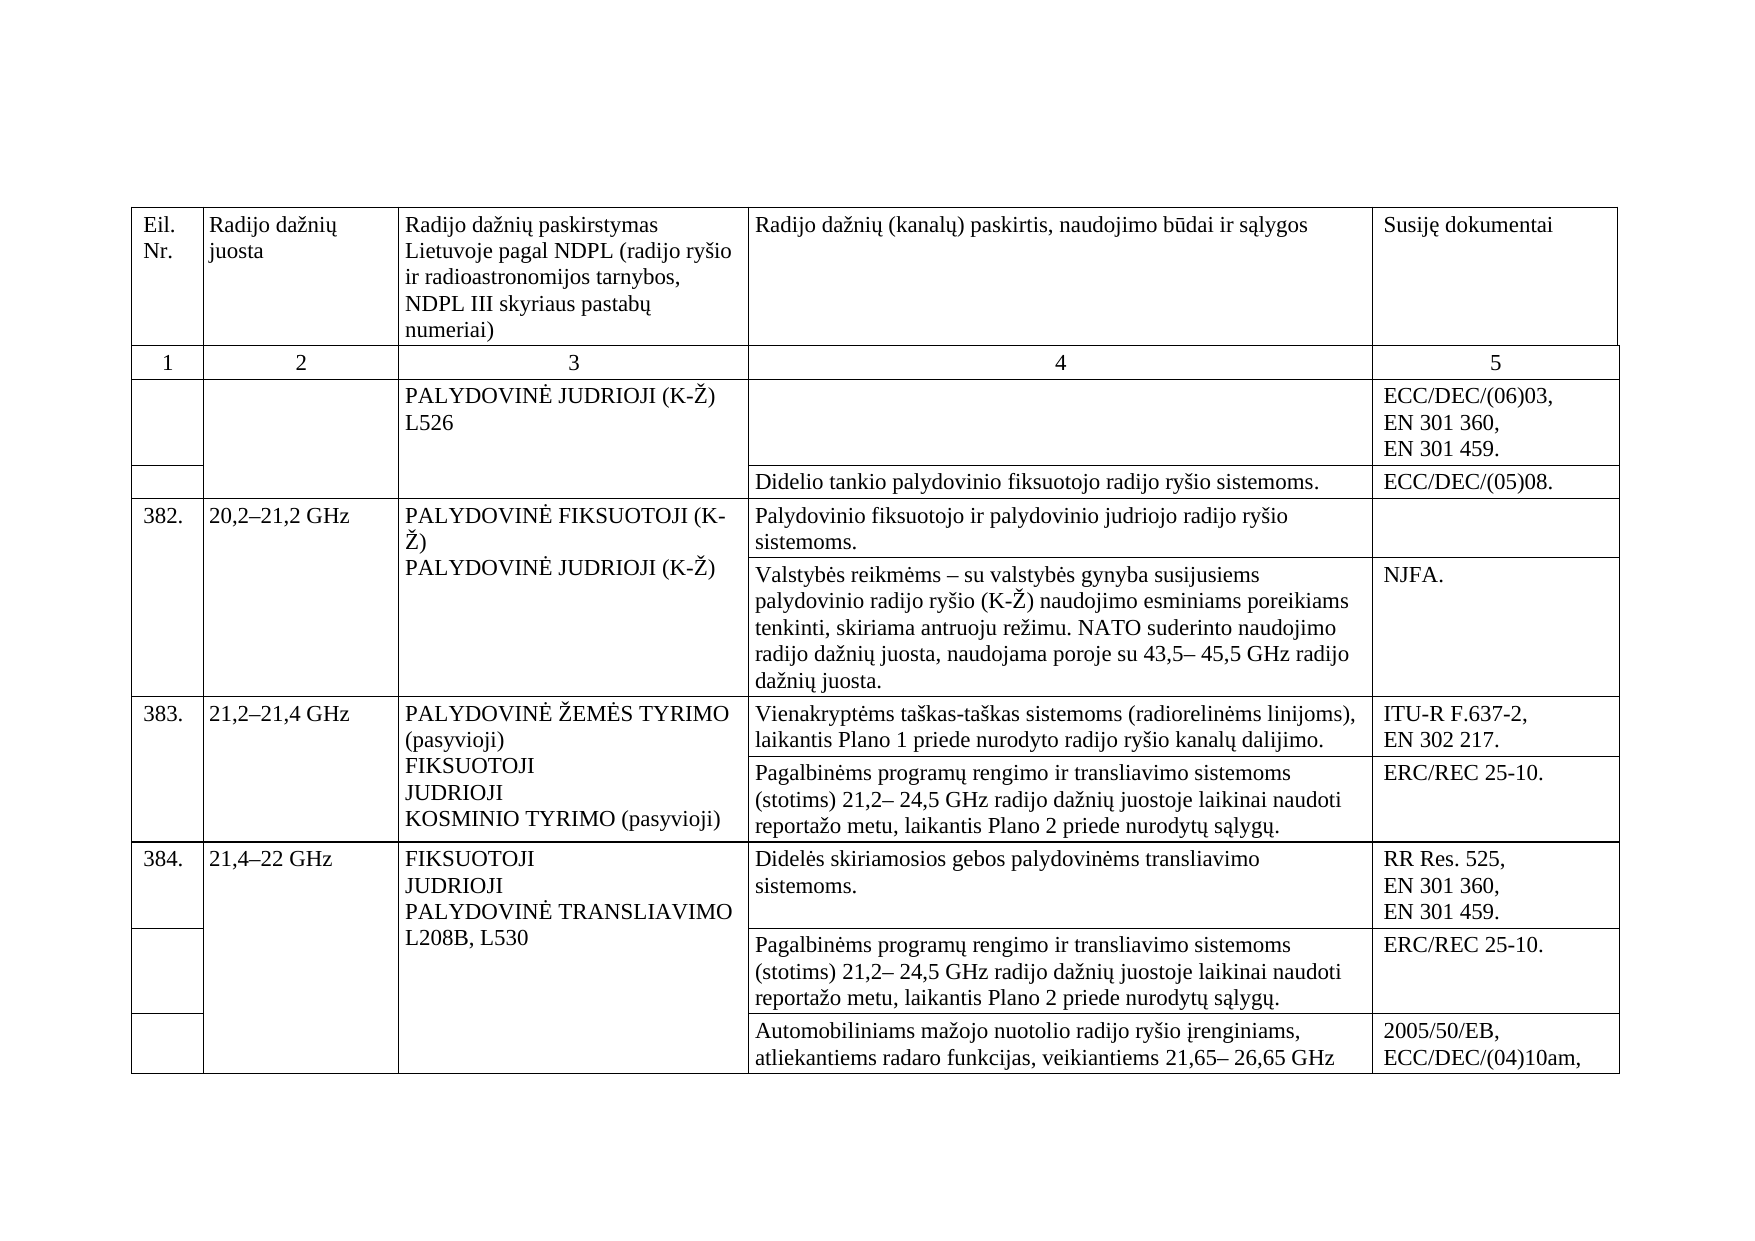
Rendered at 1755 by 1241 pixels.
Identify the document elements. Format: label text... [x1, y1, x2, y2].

table_cell ECC/DEC/(05)08. [1373, 466, 1619, 498]
table_cell FIKSUOTOJI JUDRIOJI PALYDOVINĖ TRANSLIAVIMO L208B, L530 [399, 843, 748, 1073]
table_cell Pagalbinėms programų rengimo ir transliavimo sistemoms (stotims) 21,2– 24,5 GHz radijo dažnių juostoje laikinai naudoti reportažo metu, laikantis Plano 2 priede nurodytų sąlygų. [749, 929, 1372, 1013]
table_cell Palydovinio fiksuotojo ir palydovinio judriojo radijo ryšio sistemoms. [749, 499, 1372, 557]
table_header Eil. Nr. [132, 208, 203, 345]
table_header Radijo dažnių (kanalų) paskirtis, naudojimo būdai ir sąlygos [749, 208, 1372, 345]
table_cell [132, 380, 203, 464]
table_cell 384. [132, 843, 203, 927]
table_cell [1373, 499, 1619, 557]
table_cell NJFA. [1373, 558, 1619, 696]
table_cell Pagalbinėms programų rengimo ir transliavimo sistemoms (stotims) 21,2– 24,5 GHz radijo dažnių juostoje laikinai naudoti reportažo metu, laikantis Plano 2 priede nurodytų sąlygų. [749, 757, 1372, 841]
table_cell Valstybės reikmėms – su valstybės gynyba susijusiems palydovinio radijo ryšio (K-Ž) naudojimo esminiams poreikiams tenkinti, skiriama antruoju režimu. NATO suderinto naudojimo radijo dažnių juosta, naudojama poroje su 43,5– 45,5 GHz radijo dažnių juosta. [749, 558, 1372, 696]
table_cell RR Res. 525, EN 301 360, EN 301 459. [1373, 843, 1619, 927]
table_cell ERC/REC 25-10. [1373, 757, 1619, 841]
table_cell 4 [749, 346, 1372, 378]
table_cell 3 [399, 346, 748, 378]
table_cell 20,2–21,2 GHz [204, 499, 398, 696]
table_cell Automobiliniams mažojo nuotolio radijo ryšio įrenginiams, atliekantiems radaro funkcijas, veikiantiems 21,65– 26,65 GHz [749, 1014, 1372, 1073]
table_cell [132, 929, 203, 1013]
table_cell 1 [132, 346, 203, 378]
table_cell PALYDOVINĖ ŽEMĖS TYRIMO (pasyvioji) FIKSUOTOJI JUDRIOJI KOSMINIO TYRIMO (pasyvioji) [399, 697, 748, 841]
table_cell ITU-R F.637-2, EN 302 217. [1373, 697, 1619, 756]
table_cell PALYDOVINĖ JUDRIOJI (K-Ž) L526 [399, 380, 748, 498]
table_cell ERC/REC 25-10. [1373, 929, 1619, 1013]
table_cell 21,2–21,4 GHz [204, 697, 398, 841]
table_cell 2005/50/EB, ECC/DEC/(04)10am, [1373, 1014, 1619, 1073]
table_cell 2 [204, 346, 398, 378]
table_cell Vienakryptėms taškas-taškas sistemoms (radiorelinėms linijoms), laikantis Plano 1 priede nurodyto radijo ryšio kanalų dalijimo. [749, 697, 1372, 756]
table_cell [204, 380, 398, 498]
table_cell 5 [1373, 346, 1619, 378]
table_cell [749, 380, 1372, 464]
table_cell Didelio tankio palydovinio fiksuotojo radijo ryšio sistemoms. [749, 466, 1372, 498]
table_cell [132, 466, 203, 498]
table_cell ECC/DEC/(06)03, EN 301 360, EN 301 459. [1373, 380, 1619, 464]
table_cell Didelės skiriamosios gebos palydovinėms transliavimo sistemoms. [749, 843, 1372, 927]
table_cell PALYDOVINĖ FIKSUOTOJI (K-Ž) PALYDOVINĖ JUDRIOJI (K-Ž) [399, 499, 748, 696]
table_cell 21,4–22 GHz [204, 843, 398, 1073]
table_header Radijo dažnių juosta [204, 208, 398, 345]
table_header Susiję dokumentai [1373, 208, 1617, 345]
table_cell 383. [132, 697, 203, 841]
table_header Radijo dažnių paskirstymas Lietuvoje pagal NDPL (radijo ryšio ir radioastronomijos tarnybos, NDPL III skyriaus pastabų numeriai) [399, 208, 748, 345]
table_cell [132, 1014, 203, 1073]
table_cell 382. [132, 499, 203, 696]
